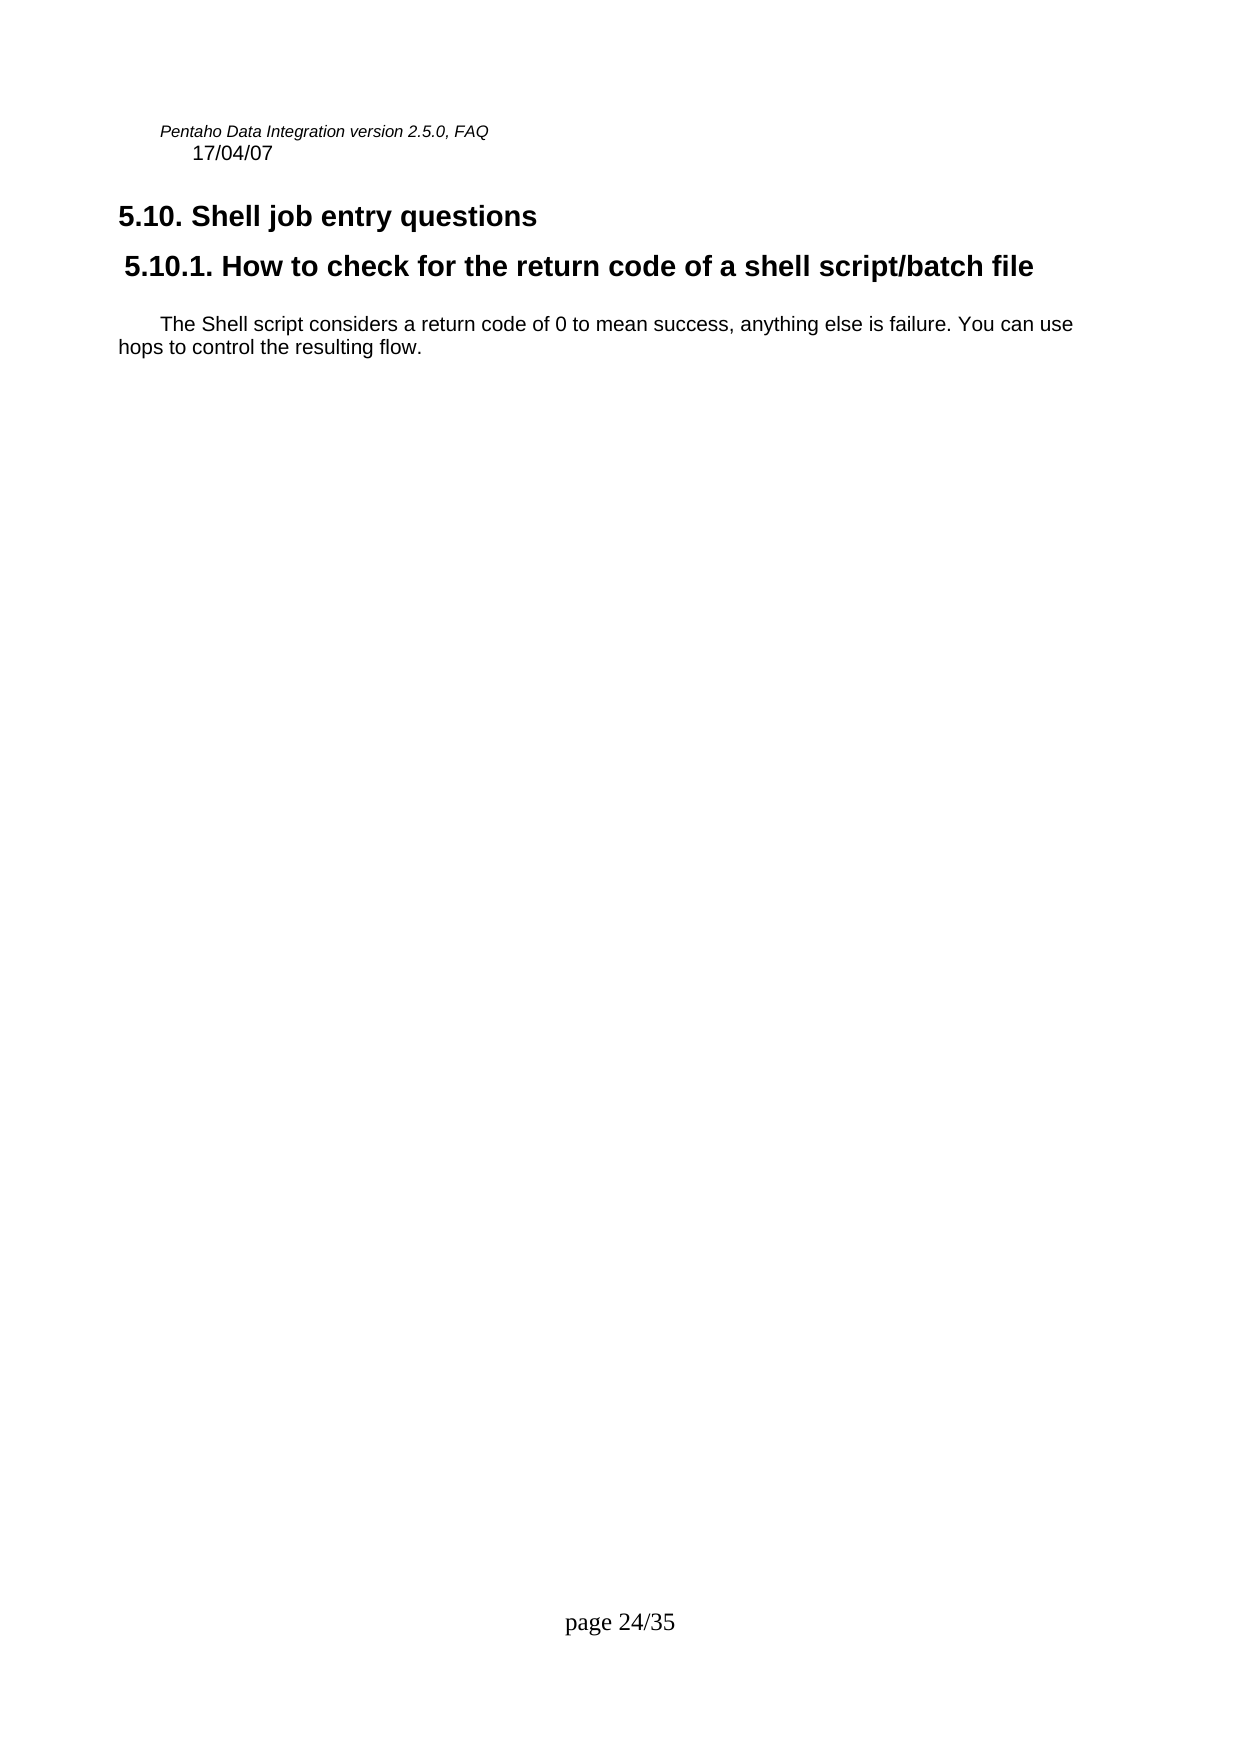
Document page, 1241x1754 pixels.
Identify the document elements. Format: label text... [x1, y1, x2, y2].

subtitle Shell job entry questions [118, 200, 1122, 233]
subtitle How to check for the return code of a shell script/batch file [124, 250, 1122, 283]
text The Shell script considers a return code of 0 to mean success, anything else is failure. You can use hops to control the resulting flow. [118, 312, 1122, 359]
